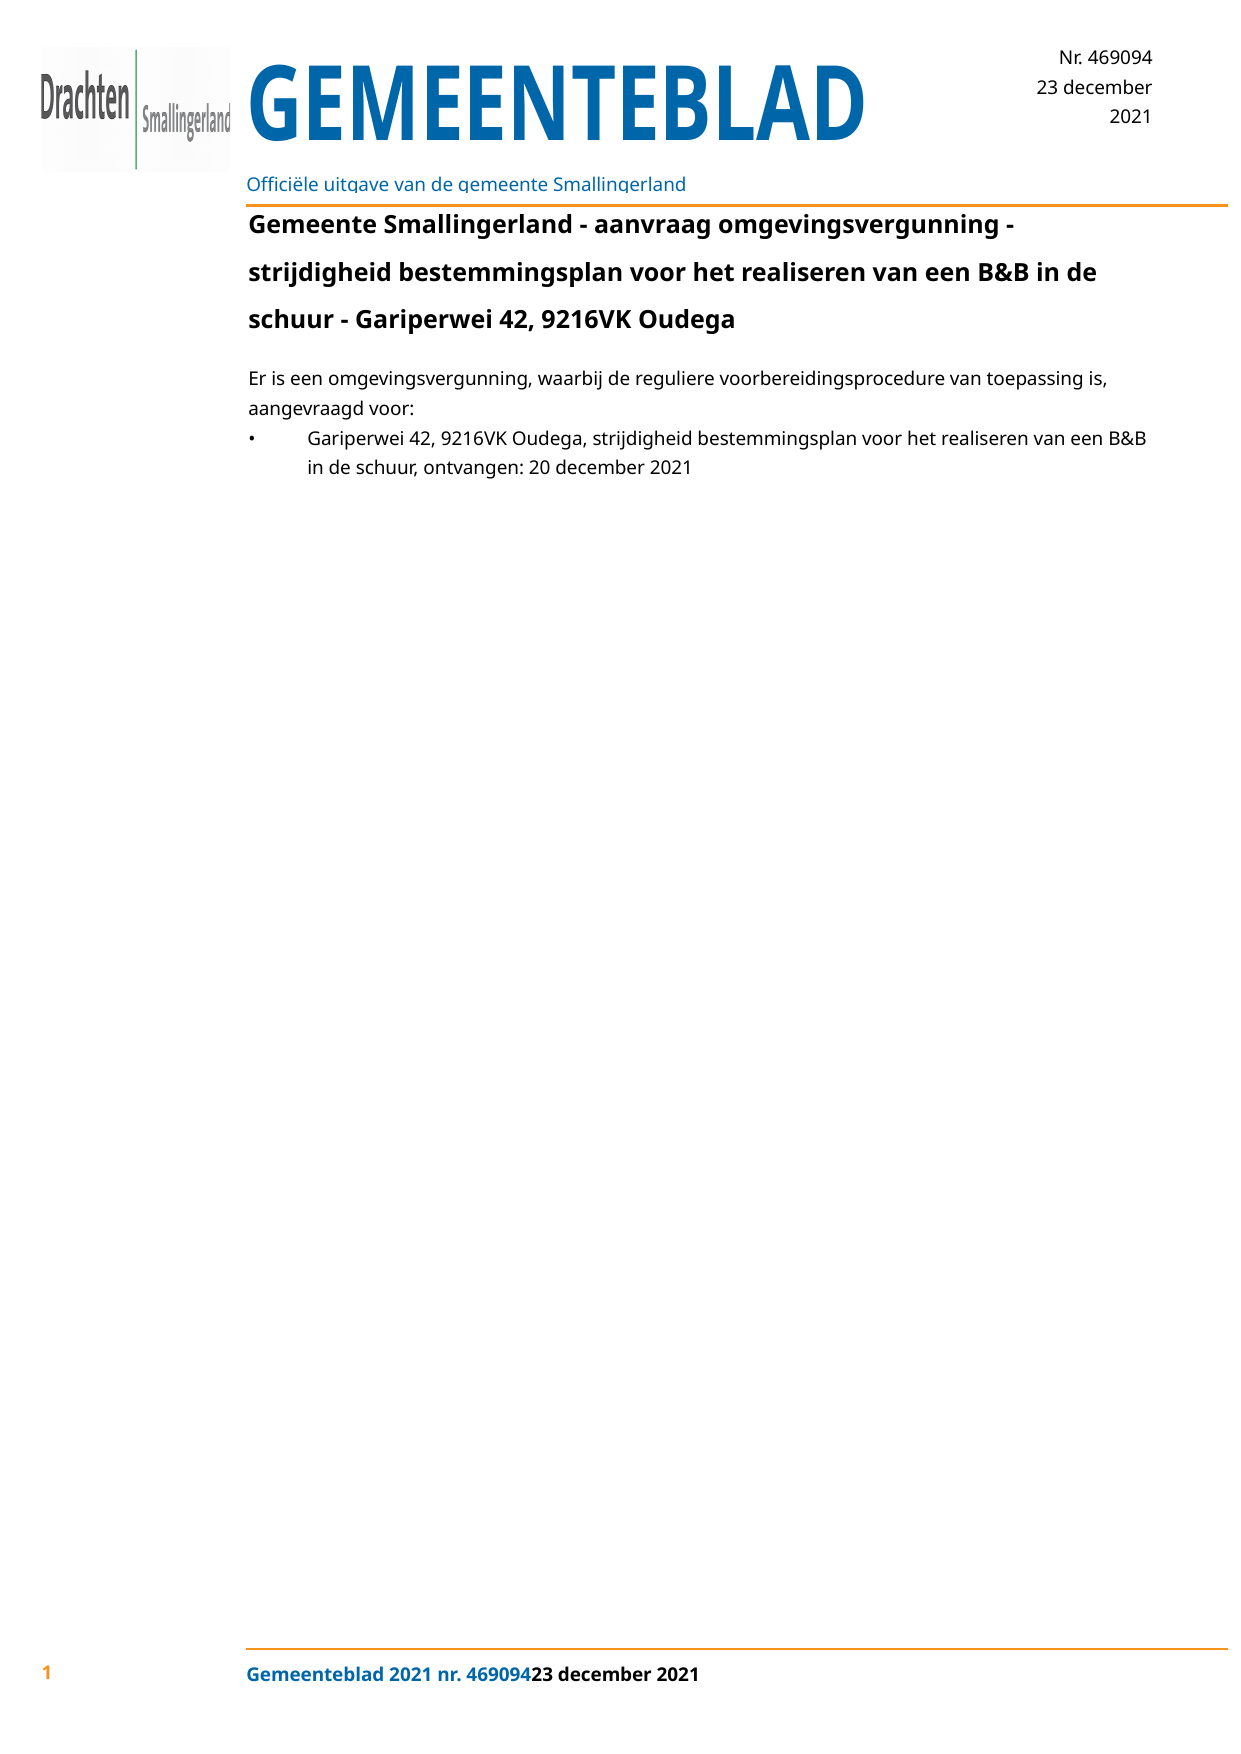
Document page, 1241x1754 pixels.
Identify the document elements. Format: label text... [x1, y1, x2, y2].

text Gemeente Smallingerland - aanvraag omgevingsvergunning - strijdigheid bestemmingsplan voor het realiseren van een B&B in de schuur - Gariperwei 42, 9216VK Oudega [248, 207, 1152, 336]
picture [41, 47, 231, 172]
text Er is een omgevingsvergunning, waarbij de reguliere voorbereidingsprocedure van toepassing is, aangevraagd voor: [248, 366, 1152, 421]
list Gariperwei 42, 9216VK Oudega, strijdigheid bestemmingsplan voor het realiseren van een B&B in de schuur, ontvangen: 20 december 2021 [248, 425, 1152, 480]
